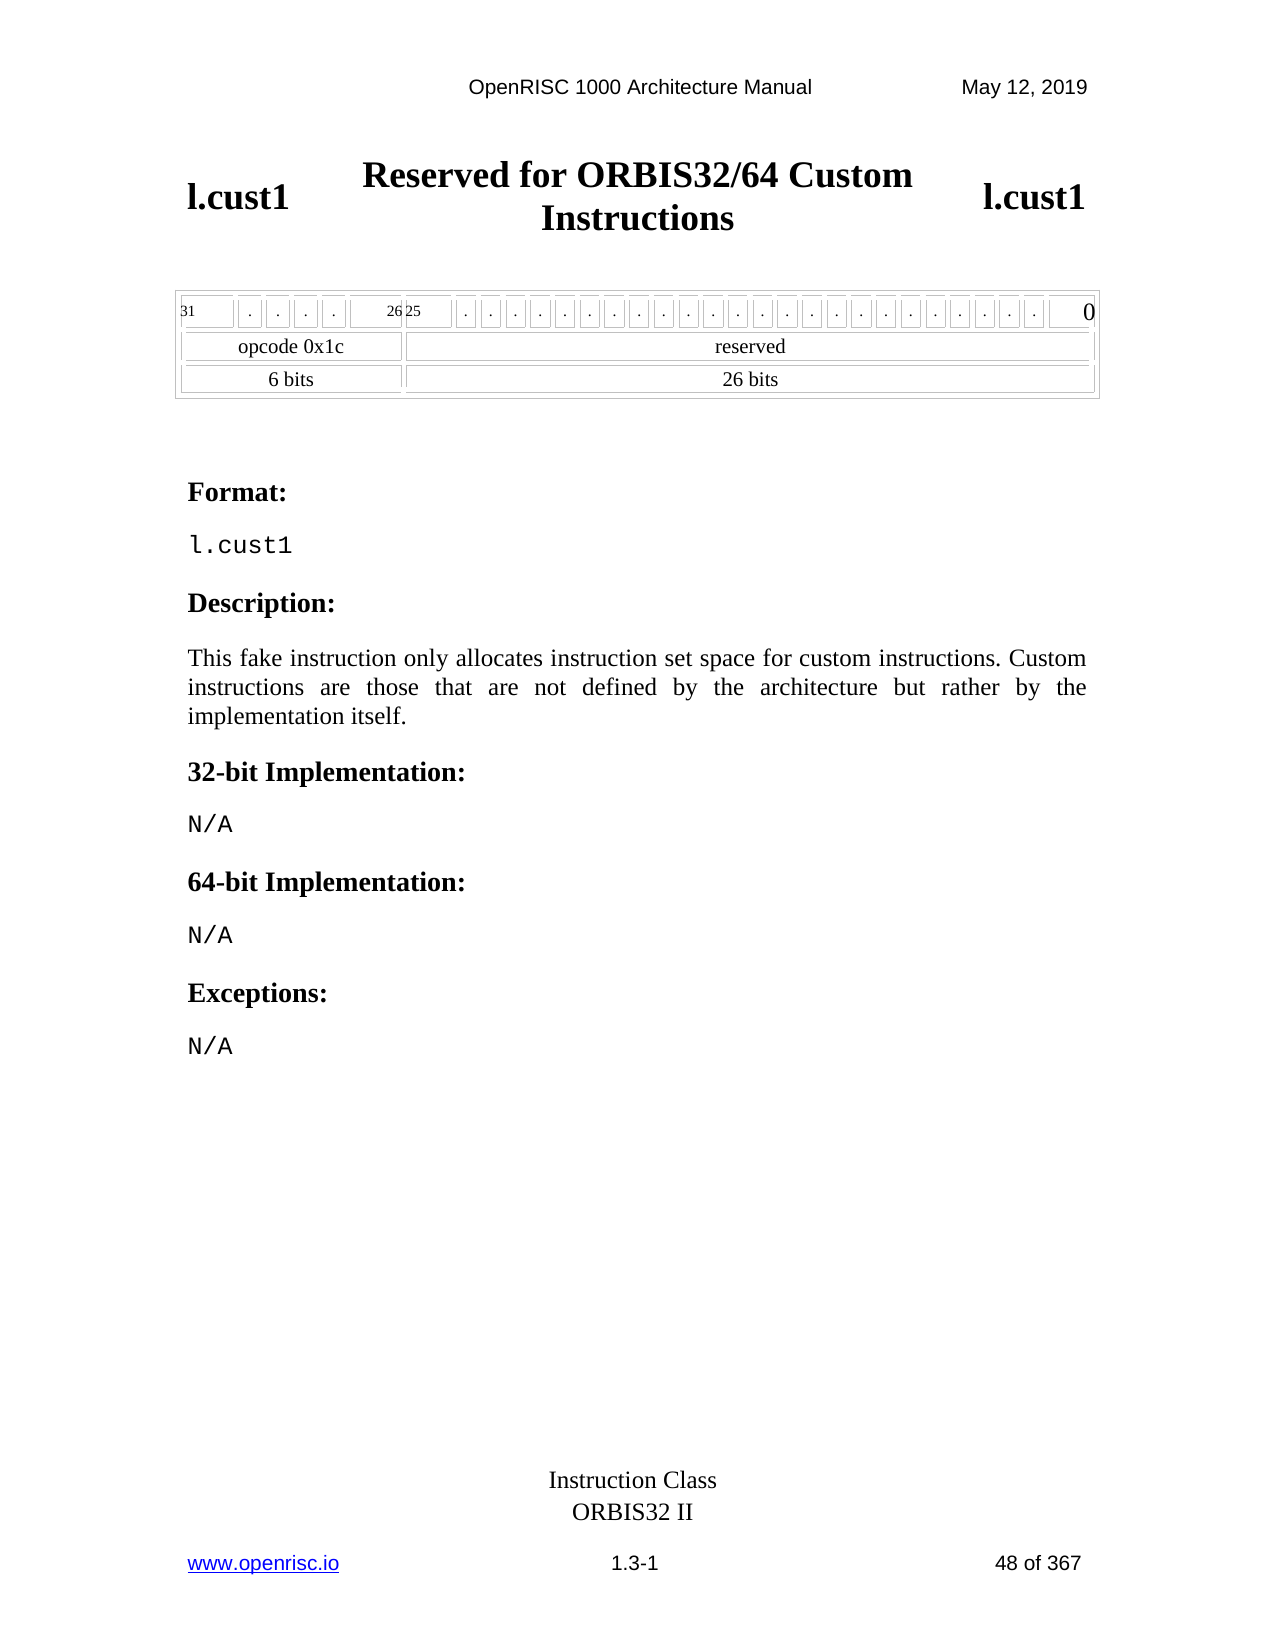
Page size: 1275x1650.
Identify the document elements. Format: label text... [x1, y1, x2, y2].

text l.cust1 [187, 533, 1087, 561]
text N/A [187, 812, 1087, 840]
text Exceptions: [187, 976, 1087, 1008]
text 64-bit Implementation: [187, 865, 1087, 898]
text Format: [187, 475, 1087, 508]
text This fake instruction only allocates instruction set space for custom instructions. Custom instructions are those that are not defined by the architecture but rather by the implementation itself. [187, 643, 1087, 730]
text N/A [187, 923, 1087, 951]
text 32-bit Implementation: [187, 755, 1087, 787]
text N/A [187, 1033, 1087, 1062]
text Description: [187, 586, 1087, 618]
